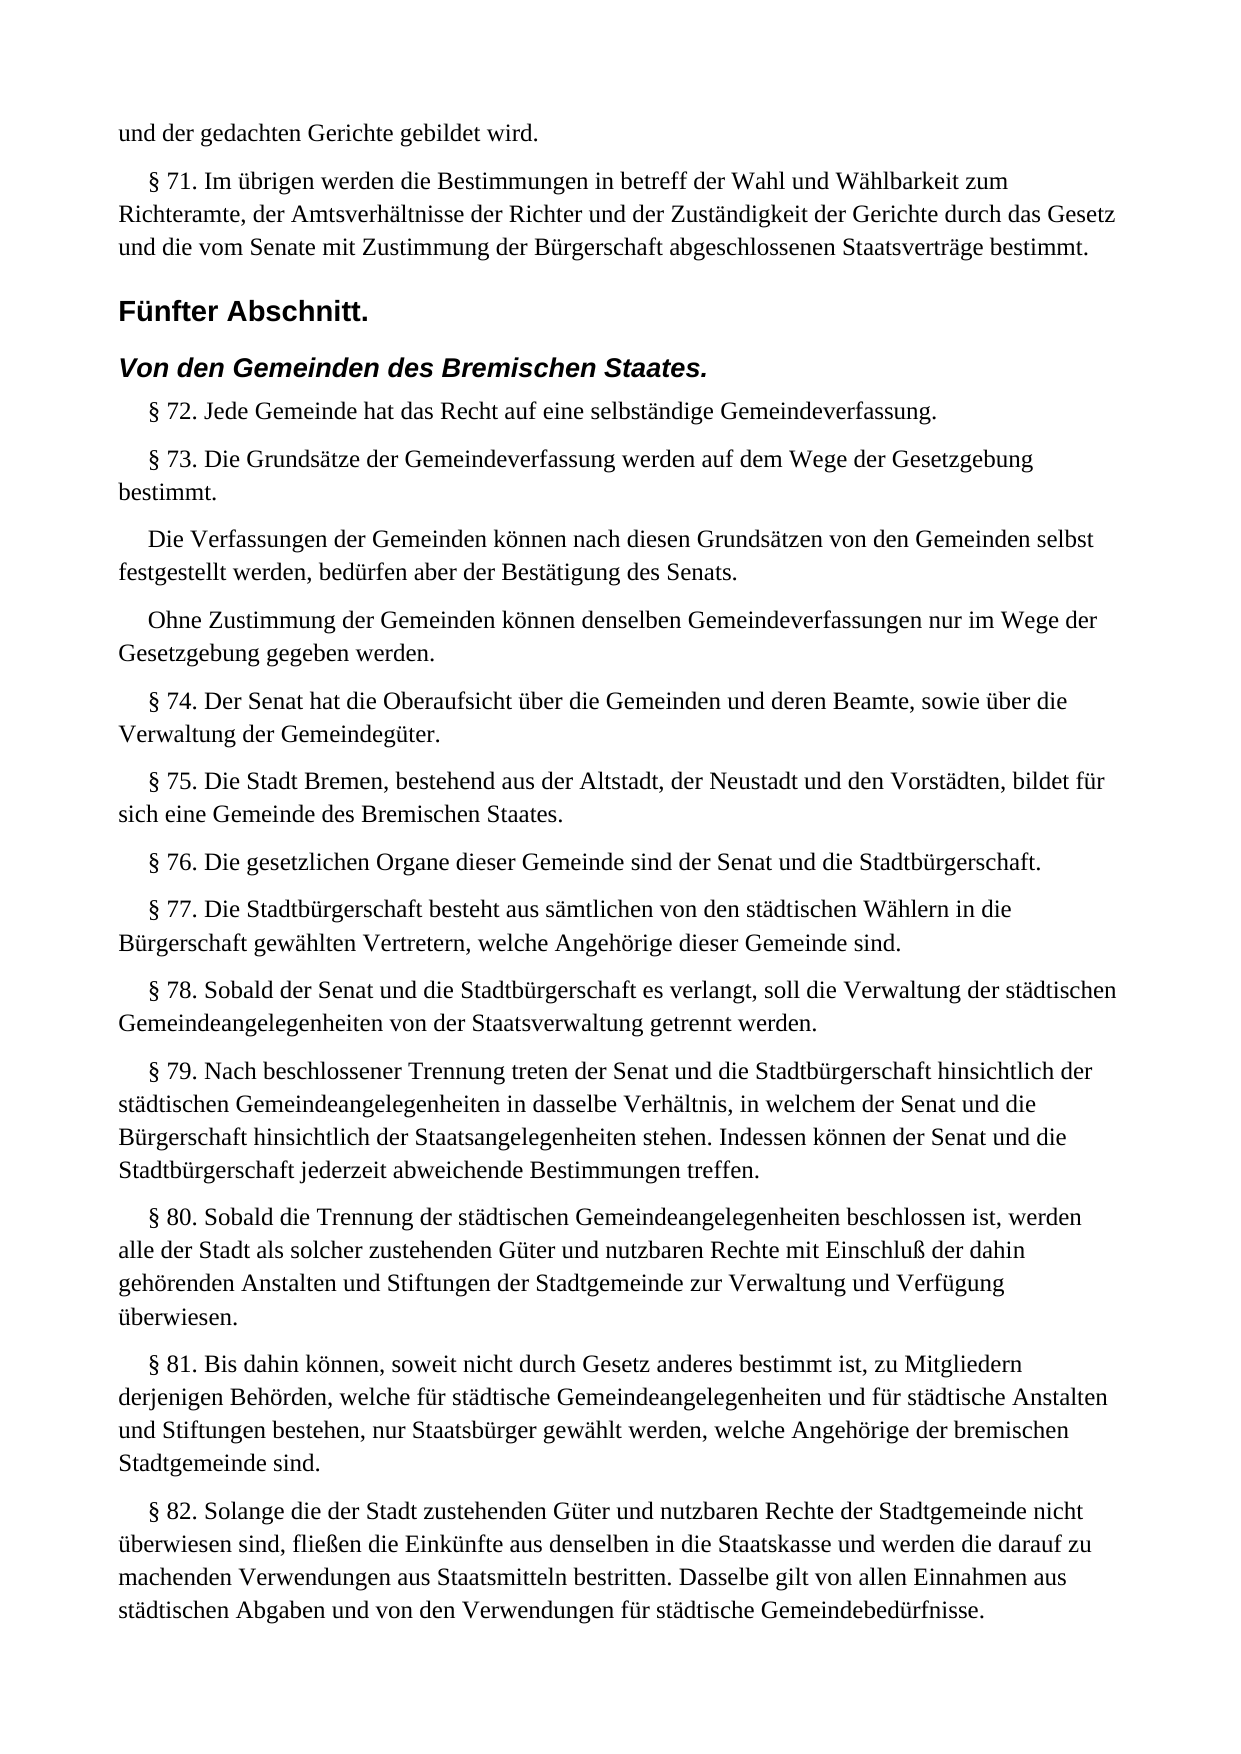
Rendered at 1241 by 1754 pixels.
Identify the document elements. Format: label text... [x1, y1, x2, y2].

text § 80. Sobald die Trennung der städtischen Gemeindeangelegenheiten beschlossen ist, werden alle der Stadt als solcher zustehenden Güter und nutzbaren Rechte mit Einschluß der dahin gehörenden Anstalten und Stiftungen der Stadtgemeinde zur Verwaltung und Verfügung überwiesen. [118, 1202, 1122, 1330]
text Ohne Zustimmung der Gemeinden können denselben Gemeindeverfassungen nur im Wege der Gesetzgebung gegeben werden. [118, 605, 1122, 667]
text § 82. Solange die der Stadt zustehenden Güter und nutzbaren Rechte der Stadtgemeinde nicht überwiesen sind, fließen die Einkünfte aus denselben in die Staatskasse und werden die darauf zu machenden Verwendungen aus Staatsmitteln bestritten. Dasselbe gilt von allen Einnahmen aus städtischen Abgaben und von den Verwendungen für städtische Gemeindebedürfnisse. [118, 1496, 1122, 1624]
text § 74. Der Senat hat die Oberaufsicht über die Gemeinden und deren Beamte, sowie über die Verwaltung der Gemeindegüter. [118, 686, 1122, 747]
text § 71. Im übrigen werden die Bestimmungen in betreff der Wahl und Wählbarkeit zum Richteramte, der Amtsverhältnisse der Richter und der Zuständigkeit der Gerichte durch das Gesetz und die vom Senate mit Zustimmung der Bürgerschaft abgeschlossenen Staatsverträge bestimmt. [118, 166, 1122, 261]
text § 73. Die Grundsätze der Gemeindeverfassung werden auf dem Wege der Gesetzgebung bestimmt. [118, 444, 1122, 506]
text § 72. Jede Gemeinde hat das Recht auf eine selbständige Gemeindeverfassung. [118, 396, 1122, 425]
text und der gedachten Gerichte gebildet wird. [118, 118, 1122, 147]
text § 81. Bis dahin können, soweit nicht durch Gesetz anderes bestimmt ist, zu Mitgliedern derjenigen Behörden, welche für städtische Gemeindeangelegenheiten und für städtische Anstalten und Stiftungen bestehen, nur Staatsbürger gewählt werden, welche Angehörige der bremischen Stadtgemeinde sind. [118, 1349, 1122, 1477]
text § 76. Die gesetzlichen Organe dieser Gemeinde sind der Senat und die Stadtbürgerschaft. [118, 847, 1122, 876]
text Die Verfassungen der Gemeinden können nach diesen Grundsätzen von den Gemeinden selbst festgestellt werden, bedürfen aber der Bestätigung des Senats. [118, 524, 1122, 586]
text § 78. Sobald der Senat und die Stadtbürgerschaft es verlangt, soll die Verwaltung der städtischen Gemeindeangelegenheiten von der Staatsverwaltung getrennt werden. [118, 975, 1122, 1037]
text § 79. Nach beschlossener Trennung treten der Senat und die Stadtbürgerschaft hinsichtlich der städtischen Gemeindeangelegenheiten in dasselbe Verhältnis, in welchem der Senat und die Bürgerschaft hinsichtlich der Staatsangelegenheiten stehen. Indessen können der Senat und die Stadtbürgerschaft jederzeit abweichende Bestimmungen treffen. [118, 1056, 1122, 1184]
subtitle Von den Gemeinden des Bremischen Staates. [118, 352, 1122, 384]
text § 75. Die Stadt Bremen, bestehend aus der Altstadt, der Neustadt und den Vorstädten, bildet für sich eine Gemeinde des Bremischen Staates. [118, 766, 1122, 828]
subtitle Fünfter Abschnitt. [118, 294, 1122, 327]
text § 77. Die Stadtbürgerschaft besteht aus sämtlichen von den städtischen Wählern in die Bürgerschaft gewählten Vertretern, welche Angehörige dieser Gemeinde sind. [118, 894, 1122, 956]
